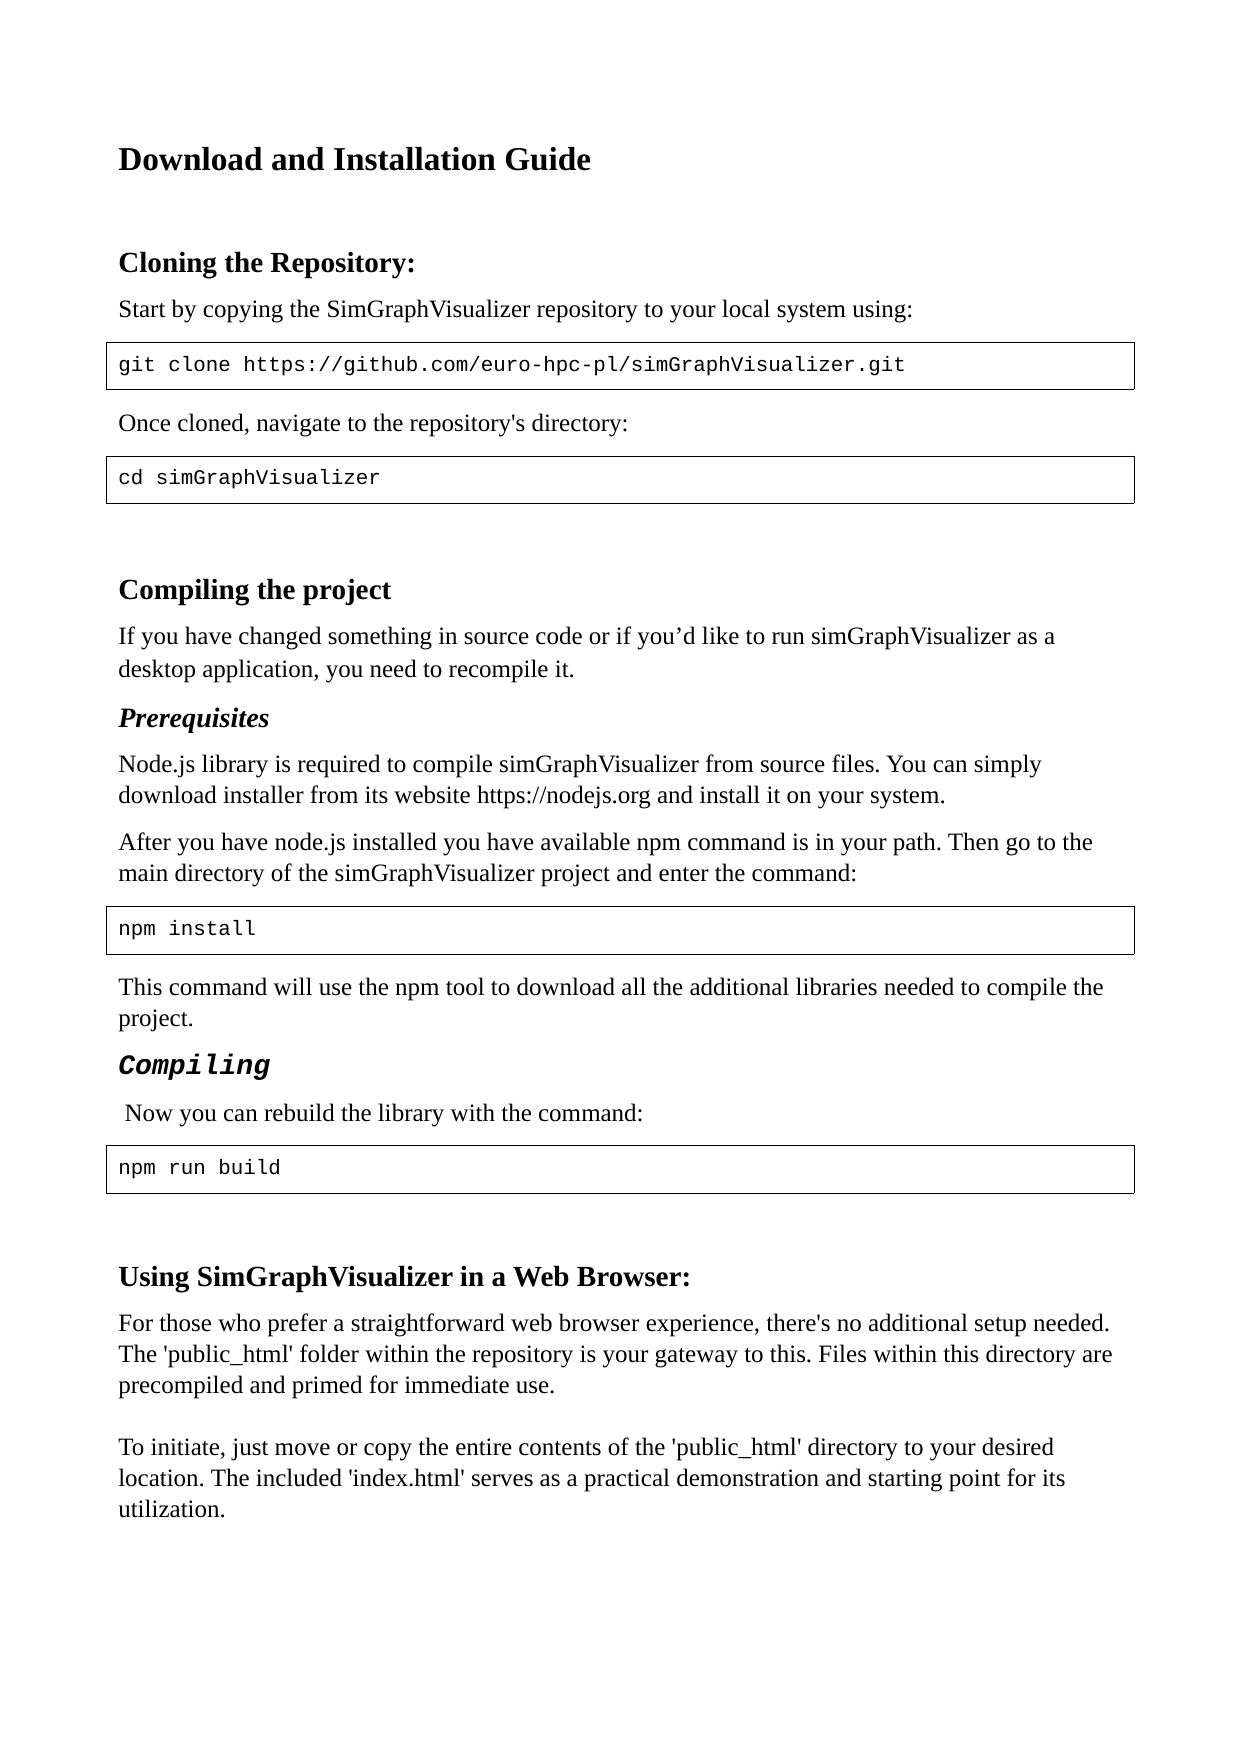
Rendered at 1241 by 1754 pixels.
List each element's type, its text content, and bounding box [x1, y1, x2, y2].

text npm install [107, 907, 1134, 954]
subtitle Download and Installation Guide [118, 139, 1122, 177]
text Now you can rebuild the library with the command: [118, 1098, 1122, 1126]
text After you have node.js installed you have available npm command is in your path. Then go to the main directory of the simGraphVisualizer project and enter the command: [118, 827, 1122, 887]
text Node.js library is required to compile simGraphVisualizer from source files. You can simply download installer from its website https://nodejs.org and install it on your system. [118, 749, 1122, 808]
subtitle Using SimGraphVisualizer in a Web Browser: [118, 1259, 1122, 1292]
text For those who prefer a straightforward web browser experience, there's no additional setup needed. The 'public_html' folder within the repository is your gateway to this. Files within this directory are precompiled and primed for immediate use. To initiate, just move or copy the entire contents of the 'public_html' directory to your desired location. The included 'index.html' serves as a practical demonstration and starting point for its utilization. [118, 1308, 1122, 1523]
text Start by copying the SimGraphVisualizer repository to your local system using: [118, 294, 1122, 323]
text Once cloned, navigate to the repository's directory: [118, 408, 1122, 437]
subtitle Cloning the Repository: [118, 246, 1122, 279]
text This command will use the npm tool to download all the additional libraries needed to compile the project. [118, 972, 1122, 1032]
text cd simGraphVisualizer [107, 457, 1134, 503]
text If you have changed something in source code or if you’d like to run simGraphVisualizer as a desktop application, you need to recompile it. [118, 621, 1122, 682]
text git clone https://github.com/euro-hpc-pl/simGraphVisualizer.git [107, 343, 1134, 389]
subtitle Compiling the project [118, 572, 1122, 606]
subtitle Prerequisites [118, 701, 1122, 734]
text npm run build [107, 1146, 1134, 1193]
subtitle Compiling [118, 1051, 1122, 1083]
